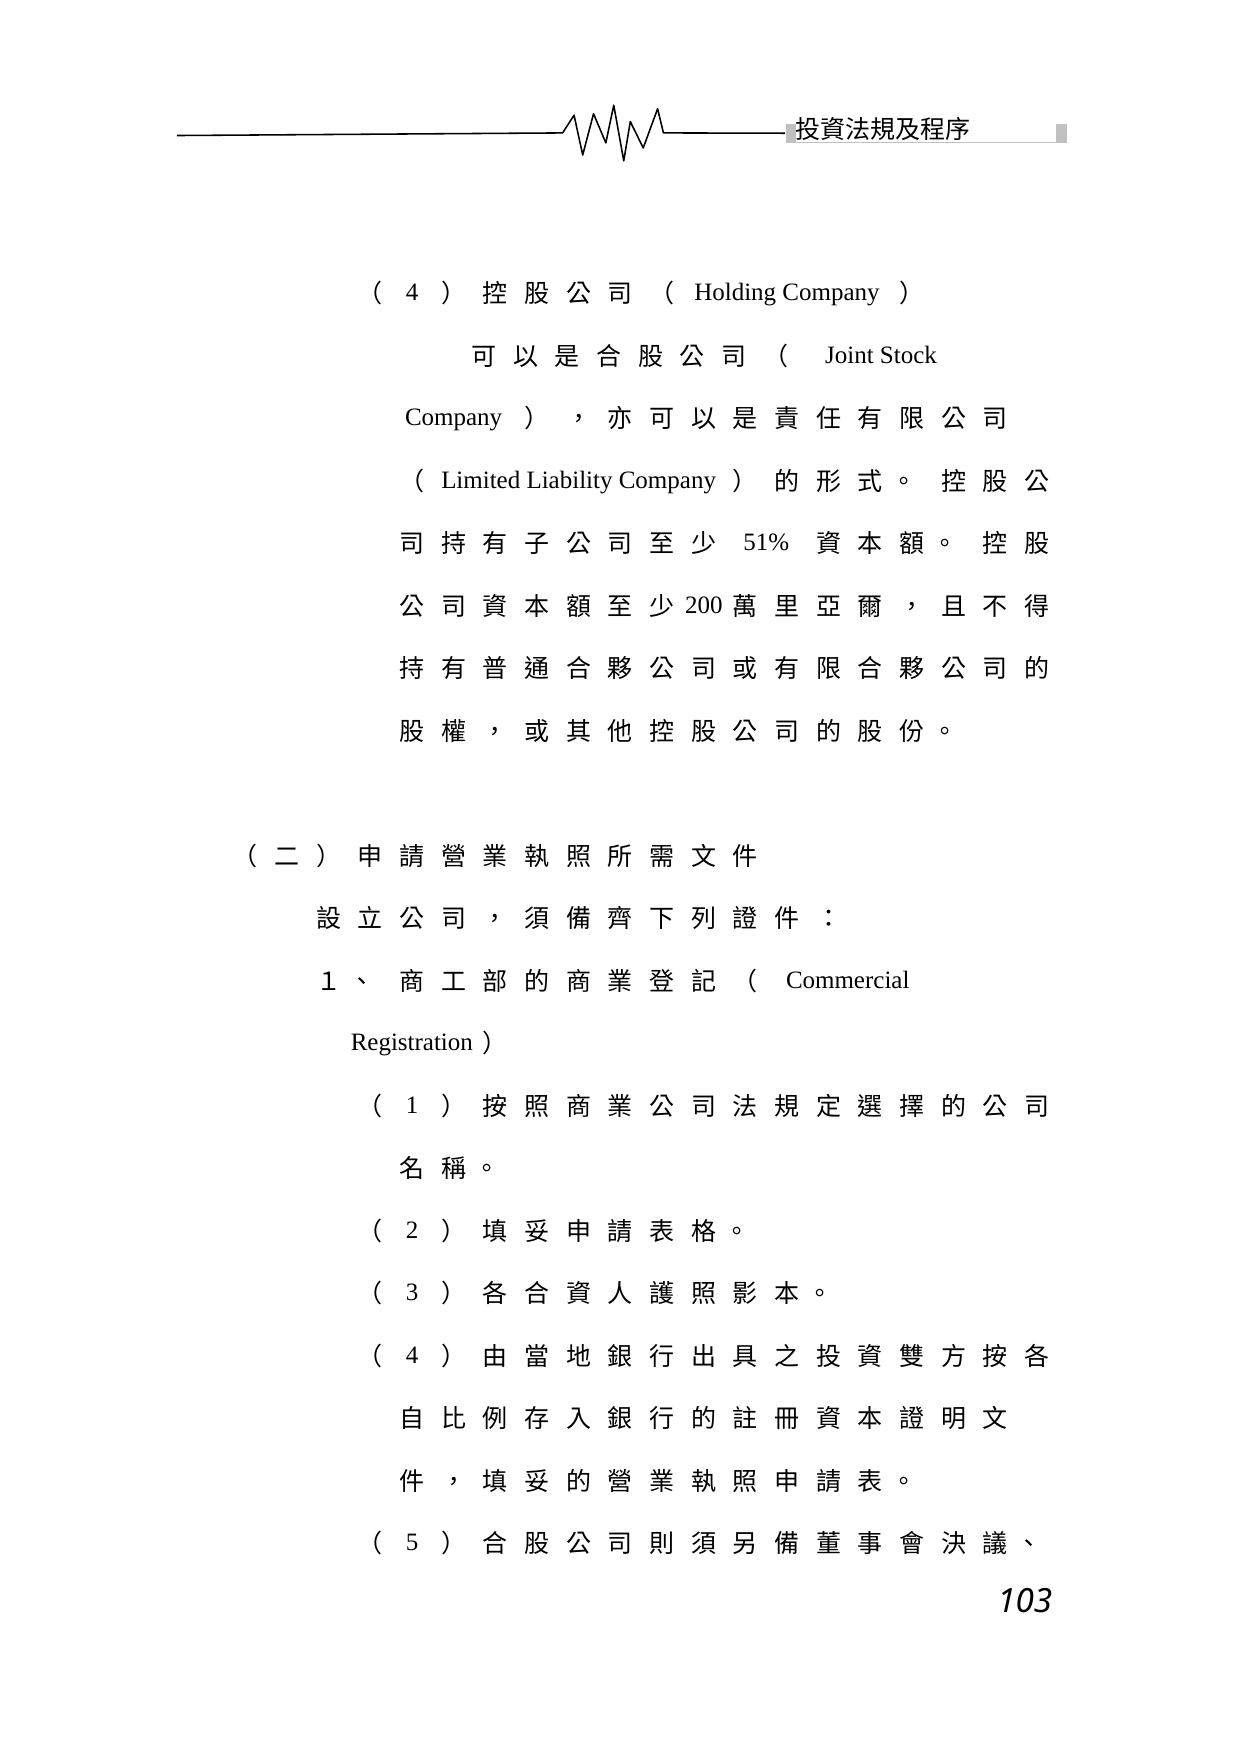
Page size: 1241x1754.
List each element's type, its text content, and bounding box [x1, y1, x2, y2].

text （3）各合資人護照影本。 [318, 1250, 1058, 1313]
text 設立公司，須備齊下列證件： [281, 875, 1058, 938]
text （二）申請營業執照所需文件 [207, 813, 1058, 875]
text １、商工部的商業登記（Commercial Registration） [281, 938, 1058, 1063]
text （2）填妥申請表格。 [318, 1188, 1058, 1250]
text （5）合股公司則須另備董事會決議、 [318, 1500, 1058, 1563]
text （4）控股公司（Holding Company） [318, 250, 1058, 313]
text （4）由當地銀行出具之投資雙方按各自比例存入銀行的註冊資本證明文件，填妥的營業執照申請表。 [318, 1313, 1058, 1500]
text 可以是合股公司（Joint Stock Company），亦可以是責任有限公司（Limited Liability Company）的形式。控股公司持有子公司至少51%資本額。控股公司資本額至少200萬里亞爾，且不得持有普通合夥公司或有限合夥公司的股權，或其他控股公司的股份。 [318, 313, 1058, 750]
text （1）按照商業公司法規定選擇的公司名稱。 [318, 1063, 1058, 1188]
